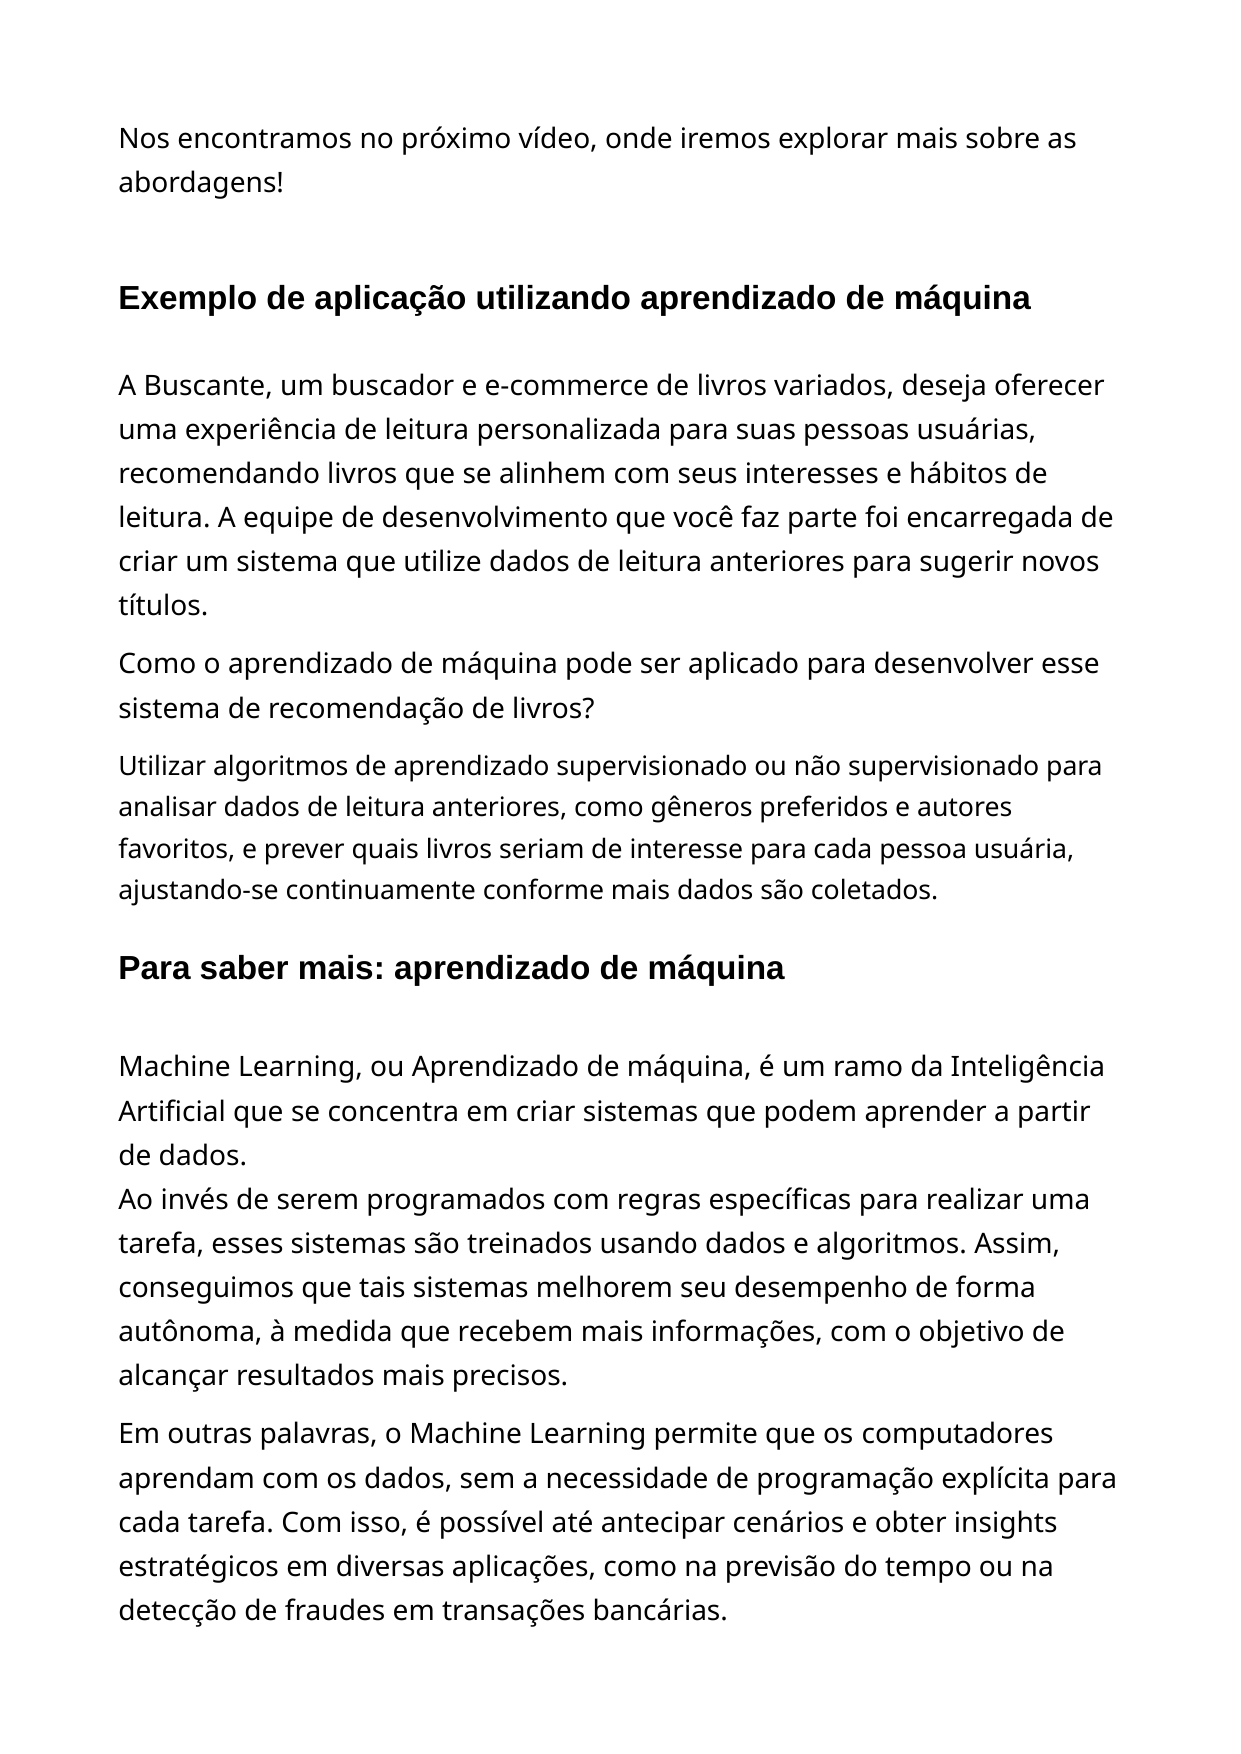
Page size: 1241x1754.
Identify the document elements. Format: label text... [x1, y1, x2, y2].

text A Buscante, um buscador e e-commerce de livros variados, deseja oferecer uma experiência de leitura personalizada para suas pessoas usuárias, recomendando livros que se alinhem com seus interesses e hábitos de leitura. A equipe de desenvolvimento que você faz parte foi encarregada de criar um sistema que utilize dados de leitura anteriores para sugerir novos títulos. [118, 365, 1122, 623]
text Nos encontramos no próximo vídeo, onde iremos explorar mais sobre as abordagens! [118, 118, 1122, 201]
subtitle Exemplo de aplicação utilizando aprendizado de máquina [118, 278, 1122, 316]
text Machine Learning, ou Aprendizado de máquina, é um ramo da Inteligência Artificial que se concentra em criar sistemas que podem aprender a partir de dados. [118, 1047, 1122, 1173]
text Ao invés de serem programados com regras específicas para realizar uma tarefa, esses sistemas são treinados usando dados e algoritmos. Assim, conseguimos que tais sistemas melhorem seu desempenho de forma autônoma, à medida que recebem mais informações, com o objetivo de alcançar resultados mais precisos. [118, 1179, 1122, 1393]
text Em outras palavras, o Machine Learning permite que os computadores aprendam com os dados, sem a necessidade de programação explícita para cada tarefa. Com isso, é possível até antecipar cenários e obter insights estratégicos em diversas aplicações, como na previsão do tempo ou na detecção de fraudes em transações bancárias. [118, 1414, 1122, 1628]
subtitle Para saber mais: aprendizado de máquina [118, 948, 1122, 987]
text Utilizar algoritmos de aprendizado supervisionado ou não supervisionado para analisar dados de leitura anteriores, como gêneros preferidos e autores favoritos, e prever quais livros seriam de interesse para cada pessoa usuária, ajustando-se continuamente conforme mais dados são coletados. [118, 747, 1122, 907]
text Como o aprendizado de máquina pode ser aplicado para desenvolver esse sistema de recomendação de livros? [118, 644, 1122, 726]
